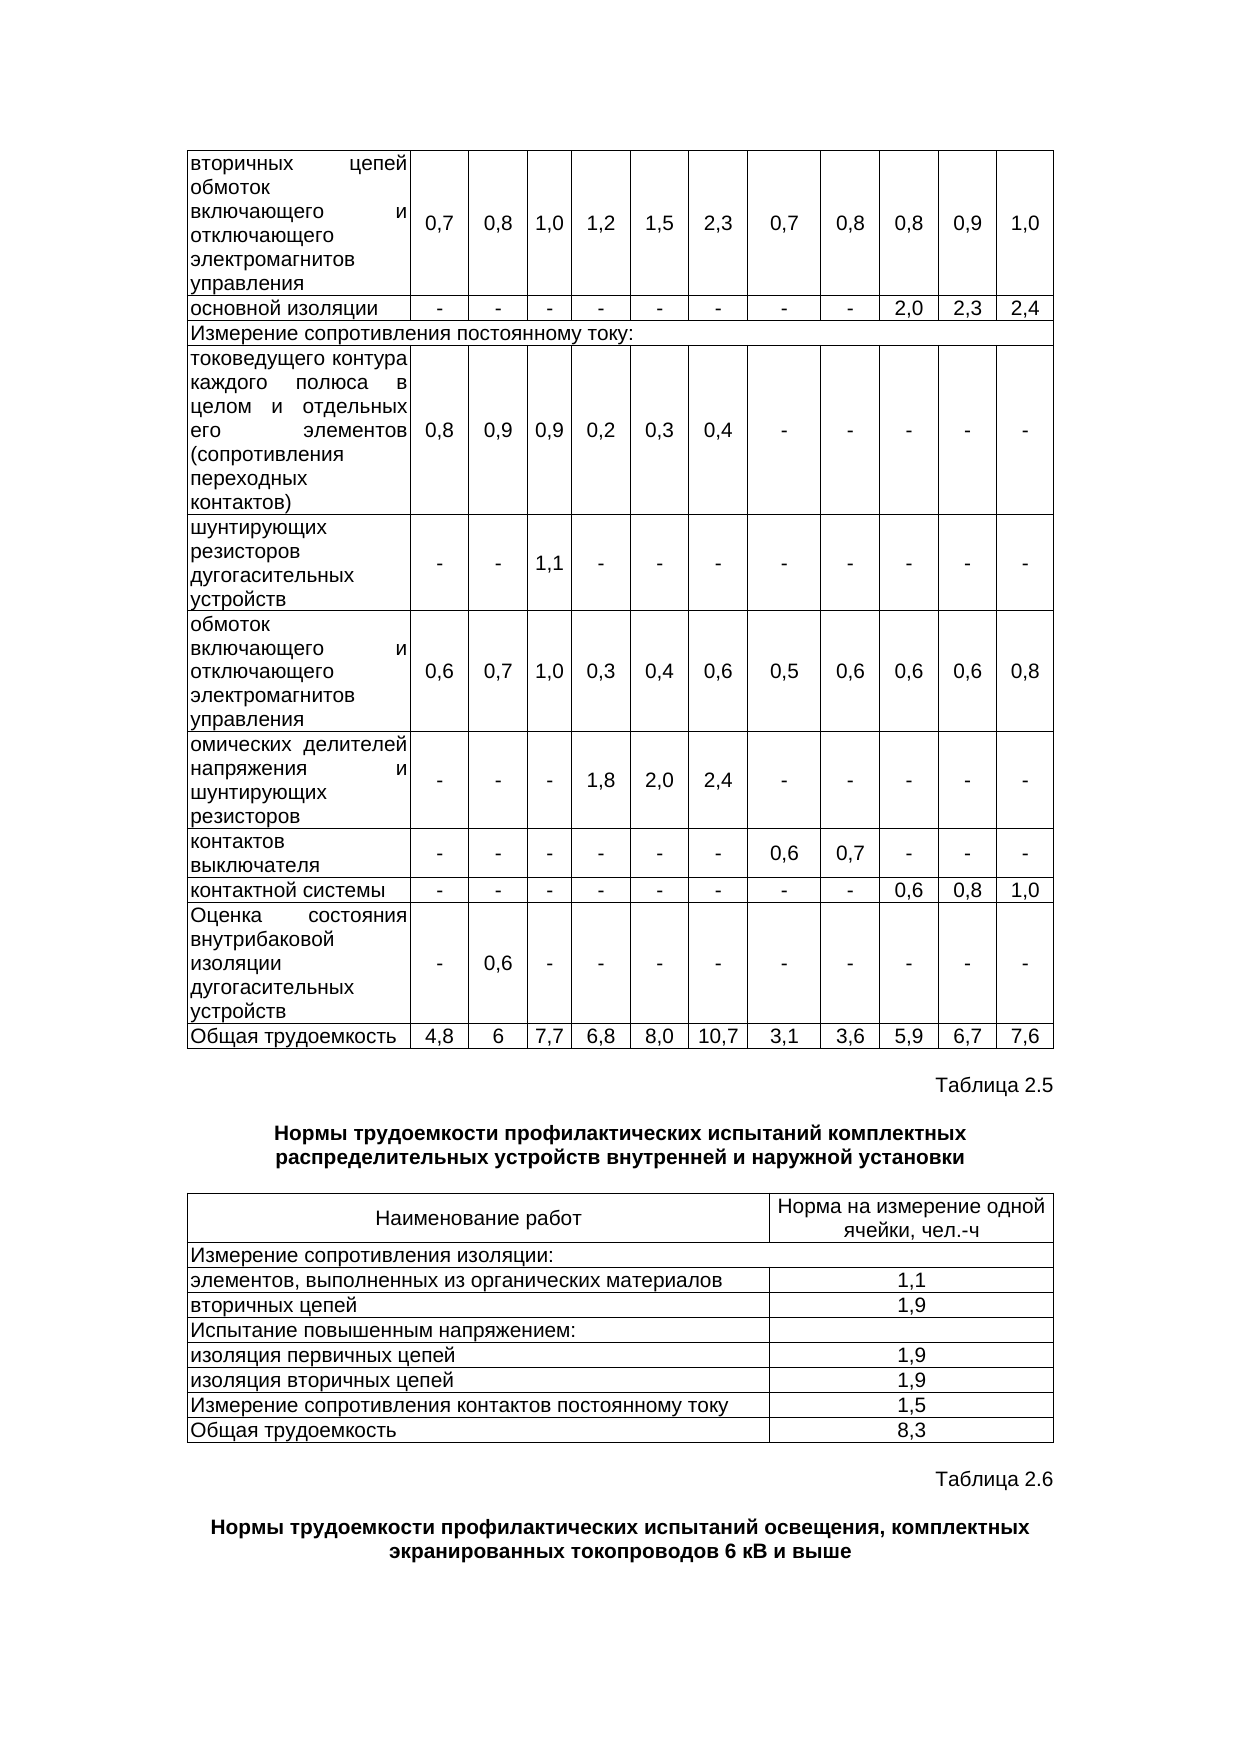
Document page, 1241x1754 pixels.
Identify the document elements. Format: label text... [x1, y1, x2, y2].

table_cell 0,6 [411, 611, 468, 731]
text Таблица 2.6 [187, 1467, 1053, 1491]
table_cell 7,7 [528, 1024, 571, 1048]
table_cell Измерение сопротивления контактов постоянному току [188, 1393, 769, 1417]
table_cell - [631, 296, 688, 320]
table_cell - [411, 296, 468, 320]
table_cell - [939, 903, 996, 1023]
table_cell 0,3 [631, 346, 688, 513]
table_cell - [572, 878, 630, 902]
table_cell 1,2 [572, 151, 630, 295]
table_cell - [631, 878, 688, 902]
table_cell контактной системы [188, 878, 410, 902]
table_cell 1,0 [997, 878, 1053, 902]
table_cell 0,2 [572, 346, 630, 513]
table_cell - [997, 732, 1053, 828]
table_cell 0,8 [821, 151, 879, 295]
table_cell - [821, 732, 879, 828]
table_cell 0,5 [748, 611, 820, 731]
table_cell 6 [469, 1024, 527, 1048]
table_cell - [528, 878, 571, 902]
table_cell 0,4 [689, 346, 747, 513]
table_cell 0,6 [689, 611, 747, 731]
table_cell 0,9 [528, 346, 571, 513]
table_cell 0,8 [997, 611, 1053, 731]
table_cell 0,8 [411, 346, 468, 513]
table_cell 0,9 [939, 151, 996, 295]
table_cell - [469, 515, 527, 610]
table_cell - [469, 296, 527, 320]
table_cell - [689, 878, 747, 902]
table_cell 1,9 [770, 1293, 1053, 1317]
table_cell 1,9 [770, 1368, 1053, 1392]
table_cell 0,3 [572, 611, 630, 731]
table_cell 3,1 [748, 1024, 820, 1048]
table_cell 2,3 [939, 296, 996, 320]
table_cell - [821, 296, 879, 320]
table_cell 0,4 [631, 611, 688, 731]
table_cell - [411, 829, 468, 877]
table_cell - [469, 732, 527, 828]
table_cell 0,6 [880, 878, 938, 902]
table_cell - [411, 903, 468, 1023]
table_cell - [939, 346, 996, 513]
table_cell обмоток включающего и отключающего электромагнитов управления [188, 611, 410, 731]
table_cell - [572, 296, 630, 320]
table_cell 1,5 [770, 1393, 1053, 1417]
table_cell 4,8 [411, 1024, 468, 1048]
table_cell - [469, 878, 527, 902]
table_cell элементов, выполненных из органических материалов [188, 1268, 769, 1292]
table_cell Оценка состояния внутрибаковой изоляции дугогасительных устройств [188, 903, 410, 1023]
table_cell - [469, 829, 527, 877]
table_cell Общая трудоемкость [188, 1024, 410, 1048]
table_cell - [821, 515, 879, 610]
table_cell 0,7 [411, 151, 468, 295]
table_cell 1,0 [528, 151, 571, 295]
table_cell 8,0 [631, 1024, 688, 1048]
table_cell - [411, 878, 468, 902]
table_cell 1,8 [572, 732, 630, 828]
table_cell 0,6 [748, 829, 820, 877]
table_cell омических делителей напряжения и шунтирующих резисторов [188, 732, 410, 828]
table_cell - [821, 903, 879, 1023]
table_cell изоляция первичных цепей [188, 1343, 769, 1367]
table_cell 2,3 [689, 151, 747, 295]
table_cell 2,4 [689, 732, 747, 828]
table_cell 1,0 [528, 611, 571, 731]
text Нормы трудоемкости профилактических испытаний освещения, комплектных экранированных токопроводов 6 кВ и выше [187, 1514, 1053, 1562]
table_cell 6,8 [572, 1024, 630, 1048]
table_cell 0,7 [821, 829, 879, 877]
table_cell - [997, 829, 1053, 877]
table_cell - [572, 903, 630, 1023]
table_cell - [821, 878, 879, 902]
table_cell 5,9 [880, 1024, 938, 1048]
table_cell - [528, 829, 571, 877]
table_cell 1,0 [997, 151, 1053, 295]
table_cell - [572, 829, 630, 877]
table_cell - [689, 829, 747, 877]
table_cell 3,6 [821, 1024, 879, 1048]
table_header Норма на измерение одной ячейки, чел.-ч [770, 1194, 1053, 1242]
table_cell Измерение сопротивления постоянному току: [188, 321, 1053, 345]
text Таблица 2.5 [187, 1073, 1053, 1097]
table_cell - [631, 515, 688, 610]
table_cell 2,4 [997, 296, 1053, 320]
table_cell - [748, 732, 820, 828]
table_cell изоляция вторичных цепей [188, 1368, 769, 1392]
table_cell 1,1 [770, 1268, 1053, 1292]
table_cell Испытание повышенным напряжением: [188, 1318, 769, 1342]
table_cell основной изоляции [188, 296, 410, 320]
table_cell - [880, 829, 938, 877]
table_cell 0,6 [880, 611, 938, 731]
table_cell - [689, 296, 747, 320]
table_cell - [821, 346, 879, 513]
table_cell - [748, 515, 820, 610]
table_cell - [939, 732, 996, 828]
table_cell - [411, 732, 468, 828]
table_cell - [411, 515, 468, 610]
table_cell - [880, 515, 938, 610]
table_cell 0,8 [469, 151, 527, 295]
table_cell - [748, 346, 820, 513]
table_cell Общая трудоемкость [188, 1418, 769, 1442]
table_cell - [880, 732, 938, 828]
table_cell - [997, 346, 1053, 513]
table_cell - [631, 829, 688, 877]
table_cell 2,0 [880, 296, 938, 320]
table_cell - [748, 878, 820, 902]
table_cell - [880, 346, 938, 513]
table_cell 0,6 [469, 903, 527, 1023]
table_cell - [939, 515, 996, 610]
table_cell - [748, 296, 820, 320]
table_cell - [572, 515, 630, 610]
table_cell - [689, 515, 747, 610]
table_cell 1,9 [770, 1343, 1053, 1367]
table_cell шунтирующих резисторов дугогасительных устройств [188, 515, 410, 610]
table_cell 2,0 [631, 732, 688, 828]
table_cell - [689, 903, 747, 1023]
table_cell - [939, 829, 996, 877]
table_cell 10,7 [689, 1024, 747, 1048]
table_cell - [997, 903, 1053, 1023]
text Нормы трудоемкости профилактических испытаний комплектных распределительных устройств внутренней и наружной установки [187, 1121, 1053, 1169]
table_cell - [631, 903, 688, 1023]
table_cell - [528, 903, 571, 1023]
table_cell 7,6 [997, 1024, 1053, 1048]
table_cell вторичных цепей [188, 1293, 769, 1317]
table_cell 1,5 [631, 151, 688, 295]
table_cell 1,1 [528, 515, 571, 610]
table_cell 0,7 [748, 151, 820, 295]
table_cell - [528, 732, 571, 828]
table_cell контактов выключателя [188, 829, 410, 877]
table_cell токоведущего контура каждого полюса в целом и отдельных его элементов (сопротивления переходных контактов) [188, 346, 410, 513]
table_cell - [748, 903, 820, 1023]
table_header Наименование работ [188, 1194, 769, 1242]
table_cell 0,8 [880, 151, 938, 295]
table_cell 0,6 [939, 611, 996, 731]
table_cell 0,9 [469, 346, 527, 513]
table_cell [770, 1318, 1053, 1342]
table_cell 8,3 [770, 1418, 1053, 1442]
table_cell - [880, 903, 938, 1023]
table_cell 0,6 [821, 611, 879, 731]
table_cell 0,8 [939, 878, 996, 902]
table_cell вторичных цепей обмоток включающего и отключающего электромагнитов управления [188, 151, 410, 295]
table_cell - [997, 515, 1053, 610]
table_cell 0,7 [469, 611, 527, 731]
table_cell 6,7 [939, 1024, 996, 1048]
table_cell - [528, 296, 571, 320]
table_cell Измерение сопротивления изоляции: [188, 1243, 1053, 1267]
